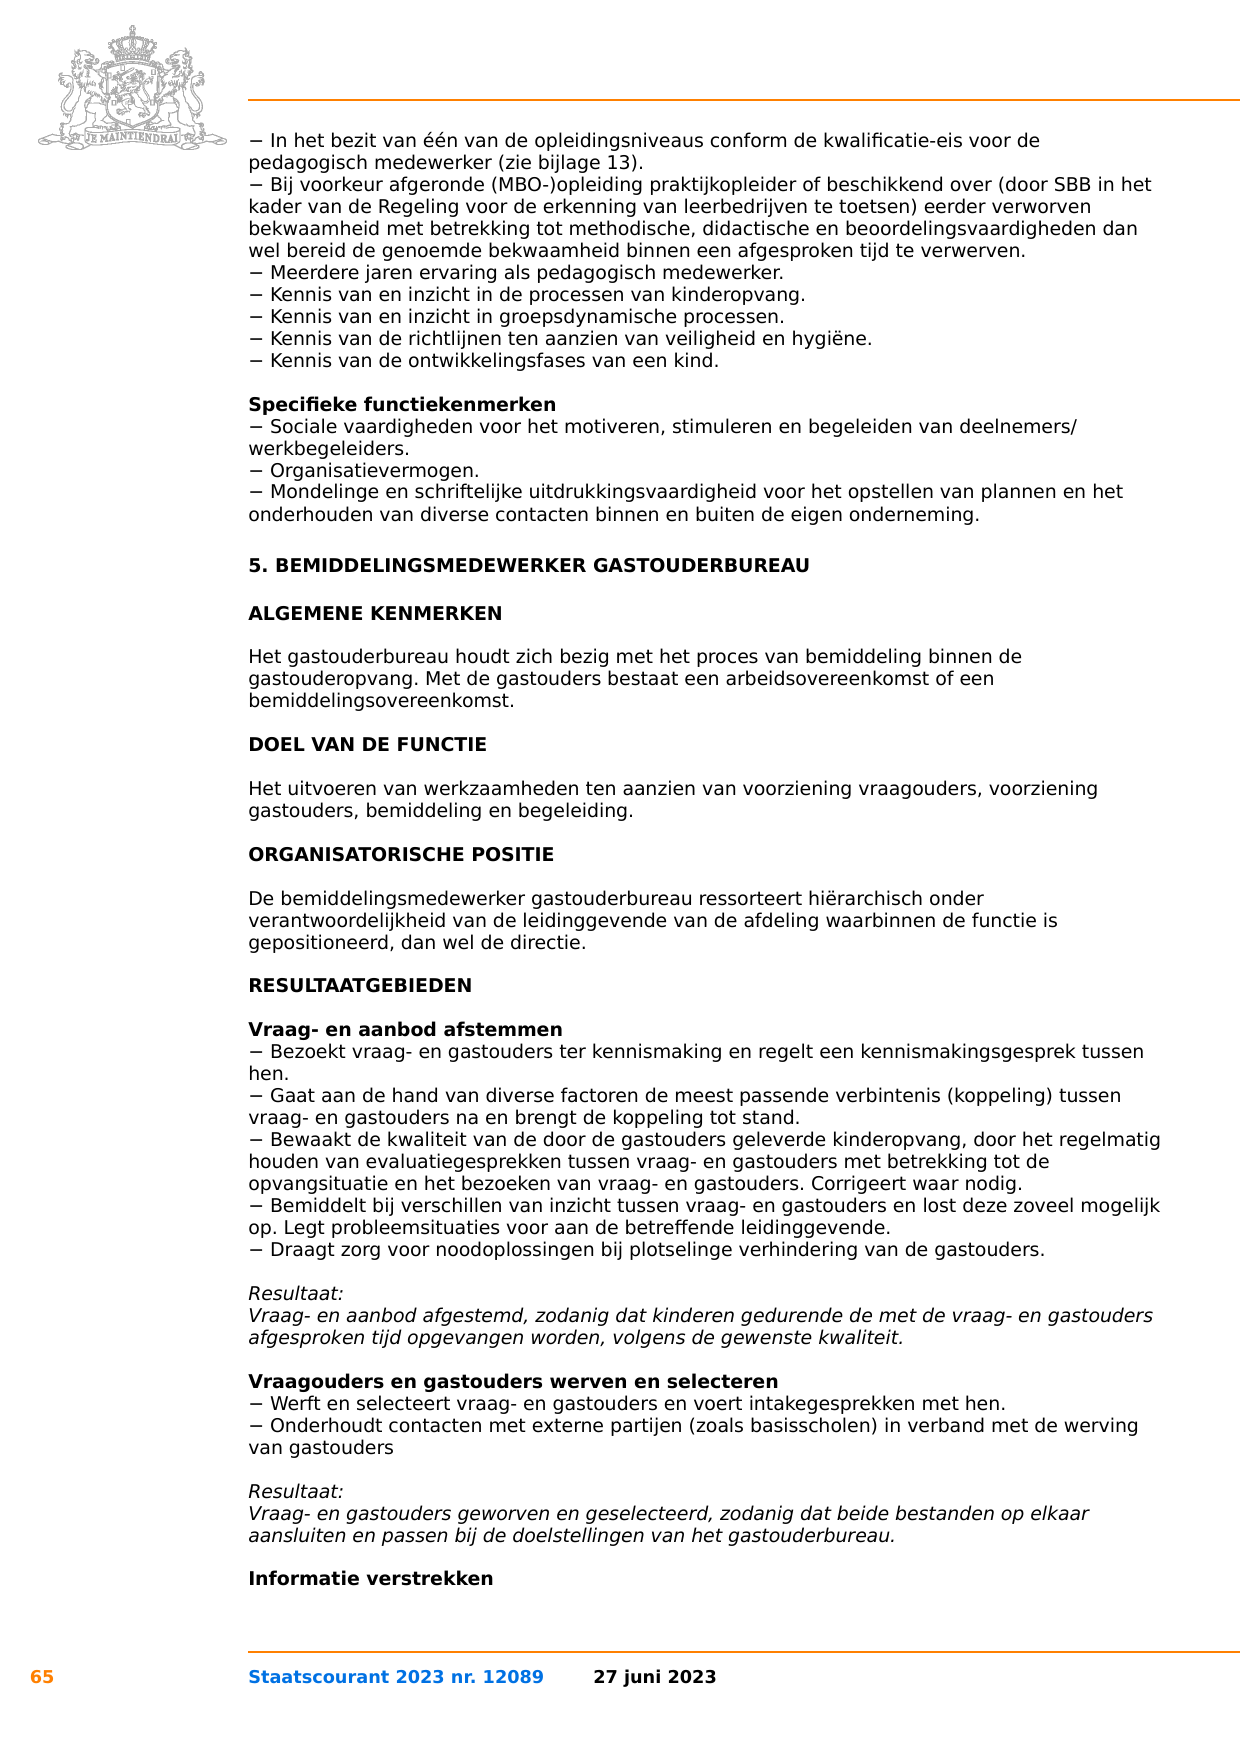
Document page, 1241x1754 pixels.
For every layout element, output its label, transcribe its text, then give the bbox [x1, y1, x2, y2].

text − Kennis van de ontwikkelingsfases van een kind. [248, 350, 1163, 372]
text − Meerdere jaren ervaring als pedagogisch medewerker. [248, 262, 1163, 284]
text Het uitvoeren van werkzaamheden ten aanzien van voorziening vraagouders, voorziening gastouders, bemiddeling en begeleiding. [248, 778, 1163, 822]
text − Bemiddelt bij verschillen van inzicht tussen vraag- en gastouders en lost deze zoveel mogelijk op. Legt probleemsituaties voor aan de betreffende leidinggevende. [248, 1195, 1163, 1239]
subtitle RESULTAATGEBIEDEN [248, 975, 1163, 997]
text Vraag- en aanbod afgestemd, zodanig dat kinderen gedurende de met de vraag- en gastouders afgesproken tijd opgevangen worden, volgens de gewenste kwaliteit. [248, 1305, 1163, 1349]
subtitle DOEL VAN DE FUNCTIE [248, 734, 1163, 756]
text − Mondelinge en schriftelijke uitdrukkingsvaardigheid voor het opstellen van plannen en het onderhouden van diverse contacten binnen en buiten de eigen onderneming. [248, 481, 1163, 525]
text Informatie verstrekken [248, 1568, 1163, 1590]
text − Kennis van en inzicht in groepsdynamische processen. [248, 306, 1163, 328]
text − Onderhoudt contacten met externe partijen (zoals basisscholen) in verband met de werving van gastouders [248, 1415, 1163, 1459]
subtitle ALGEMENE KENMERKEN [248, 602, 1163, 624]
text − Draagt zorg voor noodoplossingen bij plotselinge verhindering van de gastouders. [248, 1239, 1163, 1261]
picture [38, 25, 227, 150]
subtitle ORGANISATORISCHE POSITIE [248, 844, 1163, 866]
text − Kennis van en inzicht in de processen van kinderopvang. [248, 284, 1163, 306]
text − In het bezit van één van de opleidingsniveaus conform de kwalificatie-eis voor de pedagogisch medewerker (zie bijlage 13). [248, 130, 1163, 174]
text Specifieke functiekenmerken [248, 393, 1163, 416]
text Vraag- en gastouders geworven en geselecteerd, zodanig dat beide bestanden op elkaar aansluiten en passen bij de doelstellingen van het gastouderbureau. [248, 1502, 1163, 1546]
text − Bij voorkeur afgeronde (MBO-)opleiding praktijkopleider of beschikkend over (door SBB in het kader van de Regeling voor de erkenning van leerbedrijven te toetsen) eerder verworven bekwaamheid met betrekking tot methodische, didactische en beoordelingsvaardigheden dan wel bereid de genoemde bekwaamheid binnen een afgesproken tijd te verwerven. [248, 174, 1163, 262]
text − Sociale vaardigheden voor het motiveren, stimuleren en begeleiden van deelnemers/ werkbegeleiders. [248, 416, 1163, 459]
text Resultaat: [248, 1481, 1163, 1502]
text − Kennis van de richtlijnen ten aanzien van veiligheid en hygiëne. [248, 328, 1163, 350]
text Het gastouderbureau houdt zich bezig met het proces van bemiddeling binnen de gastouderopvang. Met de gastouders bestaat een arbeidsovereenkomst of een bemiddelingsovereenkomst. [248, 646, 1163, 712]
text Resultaat: [248, 1283, 1163, 1305]
text − Gaat aan de hand van diverse factoren de meest passende verbintenis (koppeling) tussen vraag- en gastouders na en brengt de koppeling tot stand. [248, 1085, 1163, 1129]
text Vraag- en aanbod afstemmen [248, 1019, 1163, 1041]
text − Bewaakt de kwaliteit van de door de gastouders geleverde kinderopvang, door het regelmatig houden van evaluatiegesprekken tussen vraag- en gastouders met betrekking tot de opvangsituatie en het bezoeken van vraag- en gastouders. Corrigeert waar nodig. [248, 1129, 1163, 1195]
subtitle 5. BEMIDDELINGSMEDEWERKER GASTOUDERBUREAU [248, 555, 1163, 577]
text Vraagouders en gastouders werven en selecteren [248, 1371, 1163, 1393]
text De bemiddelingsmedewerker gastouderbureau ressorteert hiërarchisch onder verantwoordelijkheid van de leidinggevende van de afdeling waarbinnen de functie is gepositioneerd, dan wel de directie. [248, 888, 1163, 953]
text − Organisatievermogen. [248, 459, 1163, 481]
text − Bezoekt vraag- en gastouders ter kennismaking en regelt een kennismakingsgesprek tussen hen. [248, 1041, 1163, 1085]
text − Werft en selecteert vraag- en gastouders en voert intakegesprekken met hen. [248, 1393, 1163, 1415]
